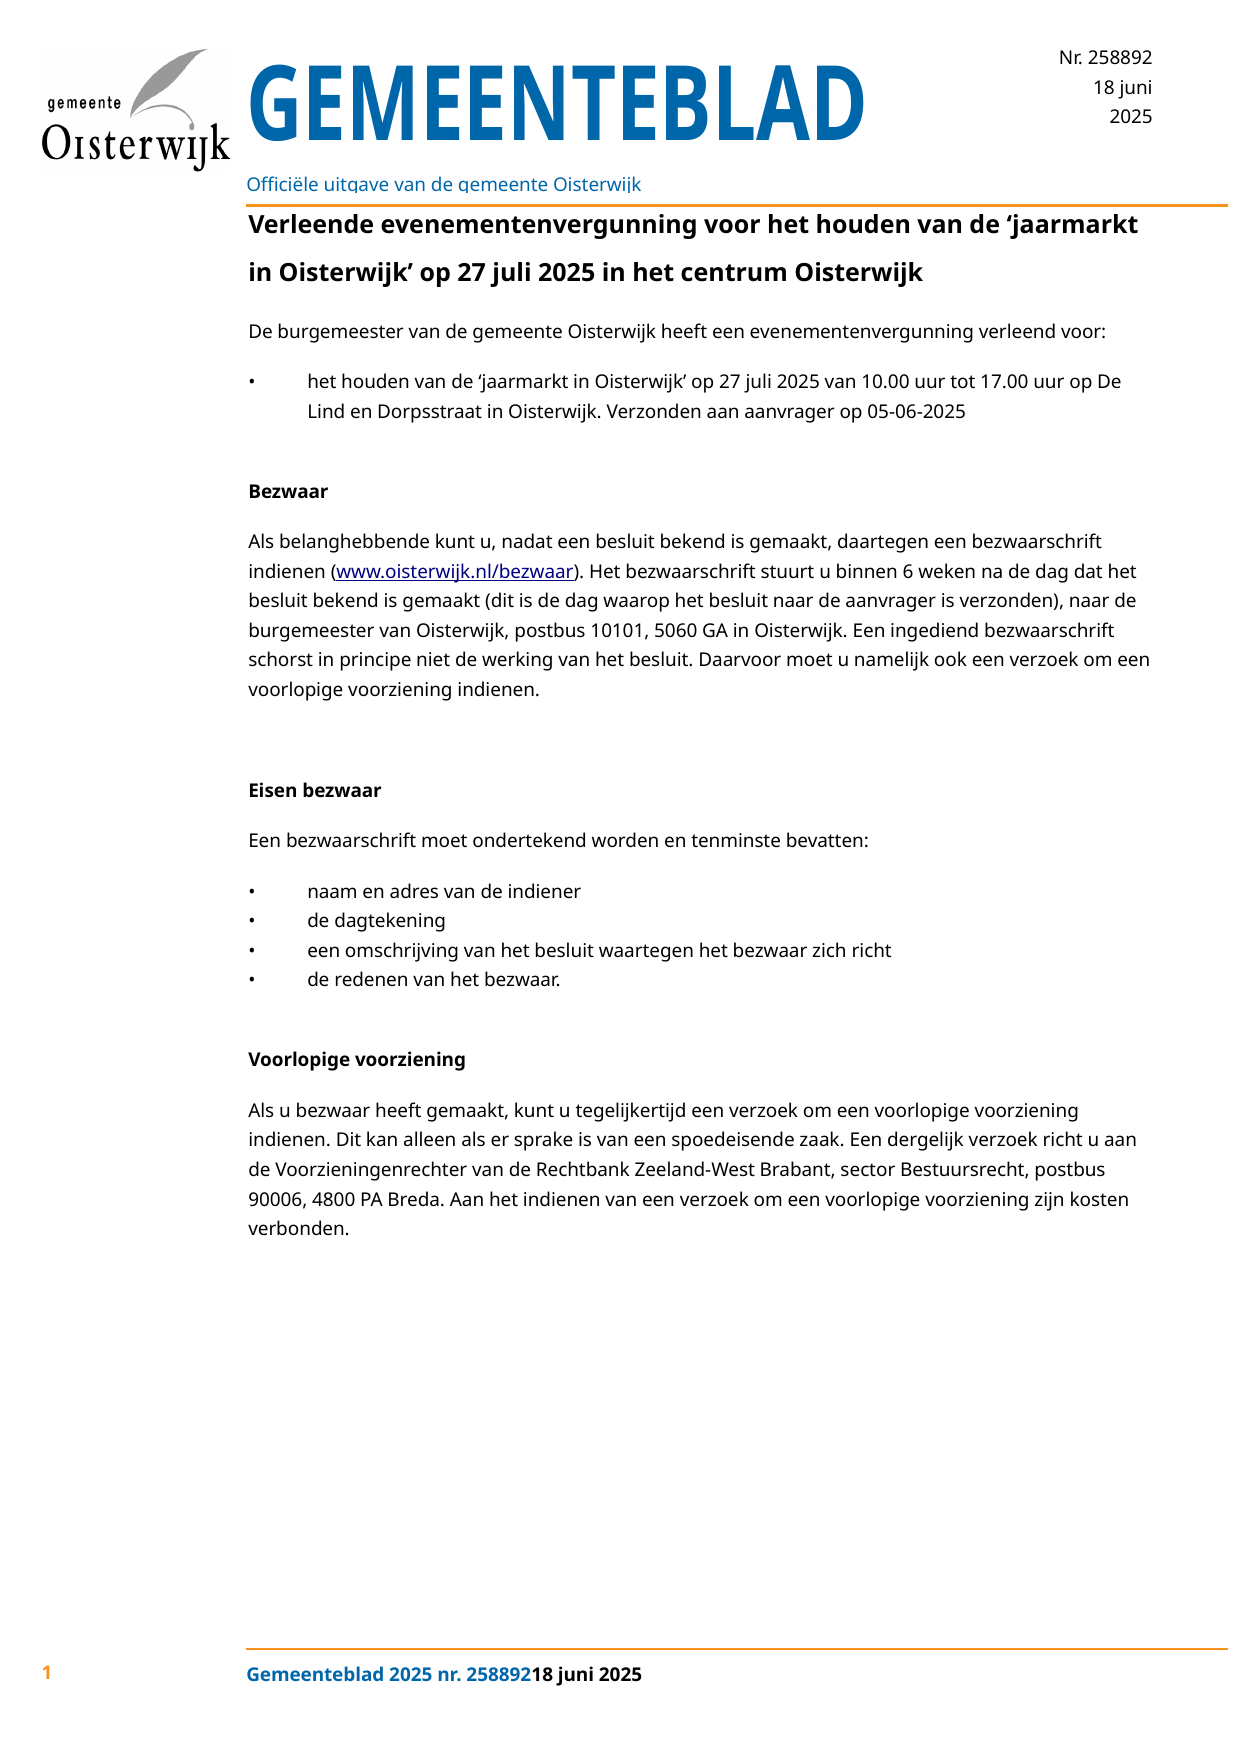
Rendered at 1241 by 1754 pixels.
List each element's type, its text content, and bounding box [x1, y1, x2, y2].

text Verleende evenementenvergunning voor het houden van de ‘jaarmarkt in Oisterwijk’ op 27 juli 2025 in het centrum Oisterwijk [248, 207, 1152, 288]
text Een bezwaarschrift moet ondertekend worden en tenminste bevatten: [248, 827, 1152, 853]
list de dagtekening [248, 907, 1152, 933]
list een omschrijving van het besluit waartegen het bezwaar zich richt [248, 937, 1152, 963]
text Voorlopige voorziening [248, 1047, 1152, 1072]
list naam en adres van de indiener [248, 878, 1152, 904]
list het houden van de ‘jaarmarkt in Oisterwijk’ op 27 juli 2025 van 10.00 uur tot 17.00 uur op De Lind en Dorpsstraat in Oisterwijk. Verzonden aan aanvrager op 05-06-2025 [248, 368, 1152, 424]
text Als belanghebbende kunt u, nadat een besluit bekend is gemaakt, daartegen een bezwaarschrift indienen (www.oisterwijk.nl/bezwaar). Het bezwaarschrift stuurt u binnen 6 weken na de dag dat het besluit bekend is gemaakt (dit is de dag waarop het besluit naar de aanvrager is verzonden), naar de burgemeester van Oisterwijk, postbus 10101, 5060 GA in Oisterwijk. Een ingediend bezwaarschrift schorst in principe niet de werking van het besluit. Daarvoor moet u namelijk ook een verzoek om een voorlopige voorziening indienen. [248, 528, 1152, 702]
list de redenen van het bezwaar. [248, 967, 1152, 992]
text Eisen bezwaar [248, 777, 1152, 803]
text De burgemeester van de gemeente Oisterwijk heeft een evenementenvergunning verleend voor: [248, 318, 1152, 344]
text Bezwaar [248, 478, 1152, 504]
text Als u bezwaar heeft gemaakt, kunt u tegelijkertijd een verzoek om een voorlopige voorziening indienen. Dit kan alleen als er sprake is van een spoedeisende zaak. Een dergelijk verzoek richt u aan de Voorzieningenrechter van de Rechtbank Zeeland-West Brabant, sector Bestuursrecht, postbus 90006, 4800 PA Breda. Aan het indienen van een verzoek om een voorlopige voorziening zijn kosten verbonden. [248, 1097, 1152, 1241]
picture [41, 47, 231, 172]
